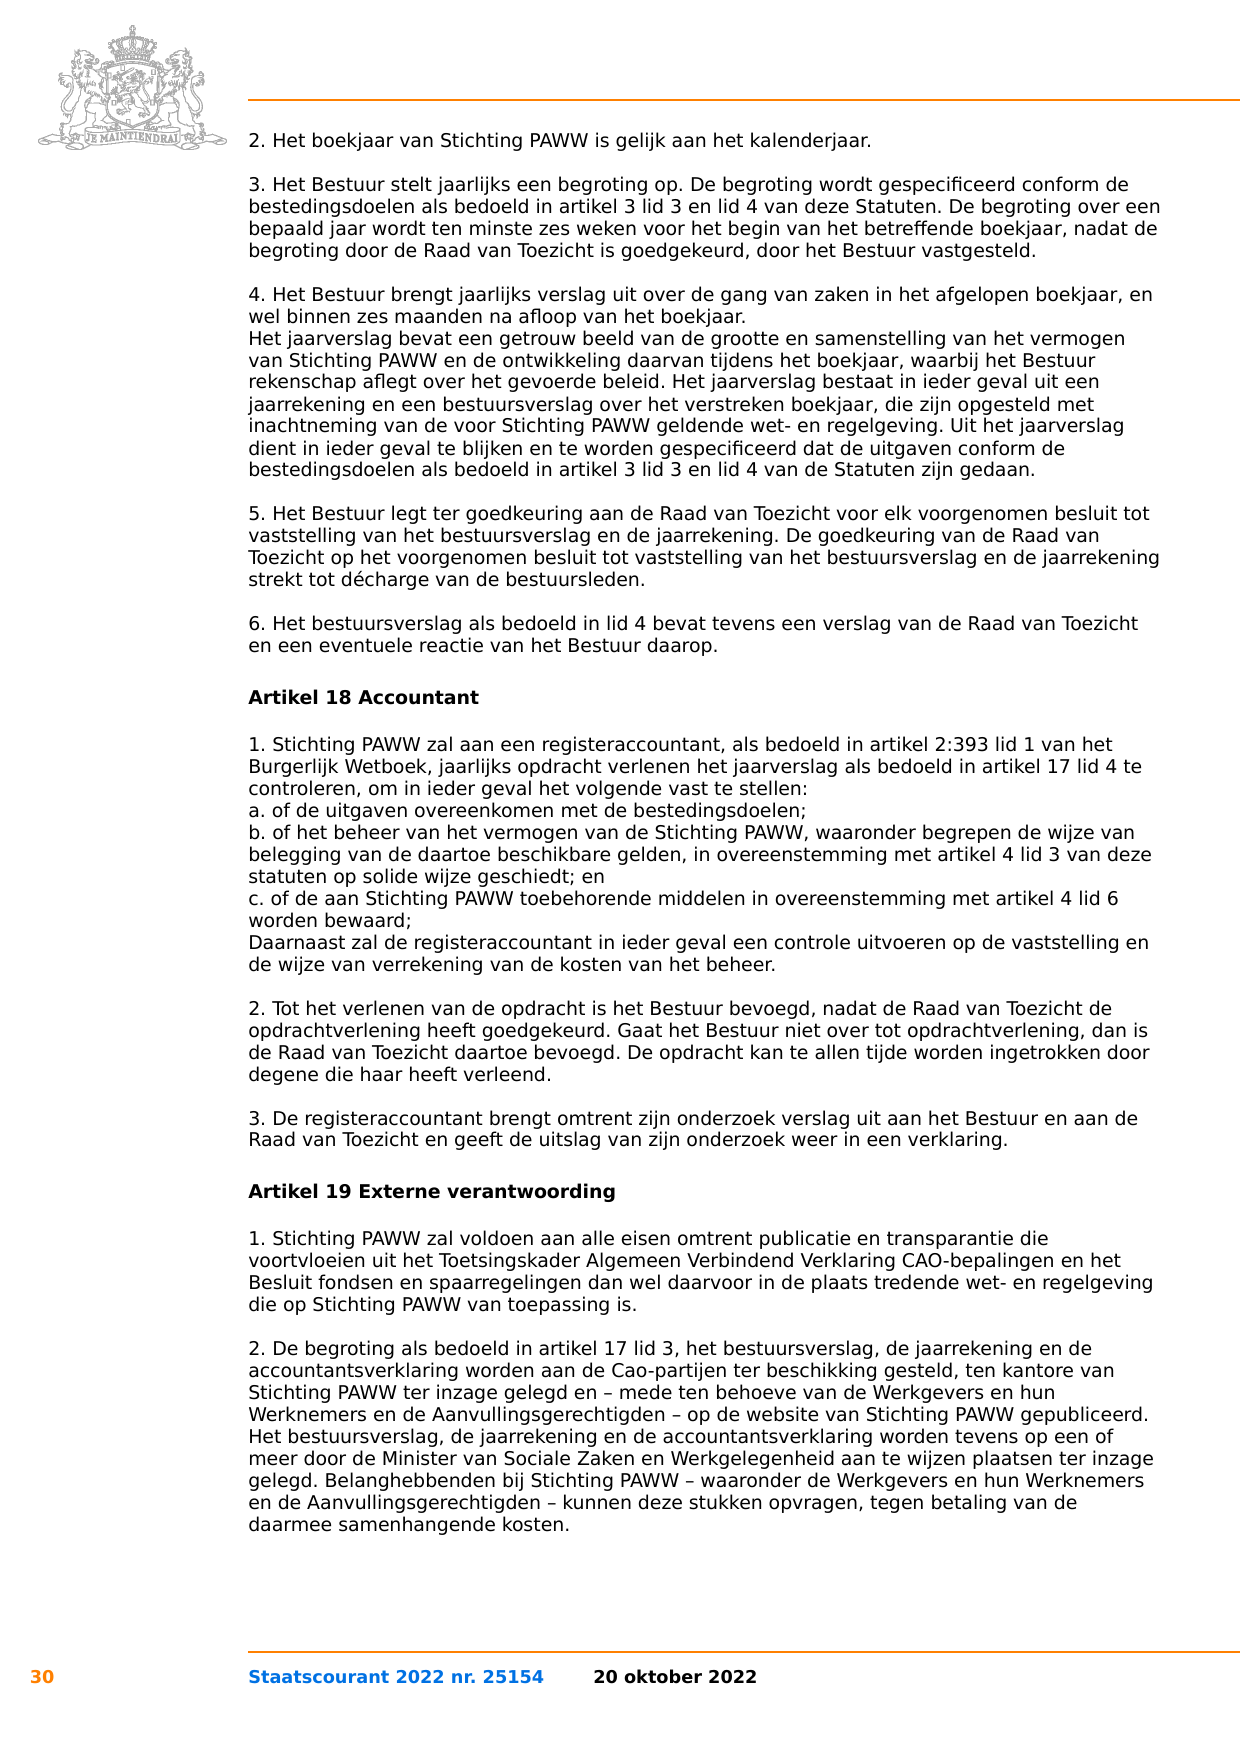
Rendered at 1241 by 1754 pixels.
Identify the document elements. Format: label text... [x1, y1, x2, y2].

subtitle Artikel 19 Externe verantwoording [248, 1181, 1163, 1203]
text 1. Stichting PAWW zal aan een registeraccountant, als bedoeld in artikel 2:393 lid 1 van het Burgerlijk Wetboek, jaarlijks opdracht verlenen het jaarverslag als bedoeld in artikel 17 lid 4 te controleren, om in ieder geval het volgende vast te stellen: [248, 734, 1163, 800]
text c. of de aan Stichting PAWW toebehorende middelen in overeenstemming met artikel 4 lid 6 worden bewaard; [248, 888, 1163, 932]
text 2. Tot het verlenen van de opdracht is het Bestuur bevoegd, nadat de Raad van Toezicht de opdrachtverlening heeft goedgekeurd. Gaat het Bestuur niet over tot opdrachtverlening, dan is de Raad van Toezicht daartoe bevoegd. De opdracht kan te allen tijde worden ingetrokken door degene die haar heeft verleend. [248, 998, 1163, 1086]
text 3. De registeraccountant brengt omtrent zijn onderzoek verslag uit aan het Bestuur en aan de Raad van Toezicht en geeft de uitslag van zijn onderzoek weer in een verklaring. [248, 1107, 1163, 1151]
text a. of de uitgaven overeenkomen met de bestedingsdoelen; [248, 800, 1163, 822]
text 2. Het boekjaar van Stichting PAWW is gelijk aan het kalenderjaar. [248, 130, 1163, 152]
subtitle Artikel 18 Accountant [248, 687, 1163, 709]
text Het jaarverslag bevat een getrouw beeld van de grootte en samenstelling van het vermogen van Stichting PAWW en de ontwikkeling daarvan tijdens het boekjaar, waarbij het Bestuur rekenschap aflegt over het gevoerde beleid. Het jaarverslag bestaat in ieder geval uit een jaarrekening en een bestuursverslag over het verstreken boekjaar, die zijn opgesteld met inachtneming van de voor Stichting PAWW geldende wet- en regelgeving. Uit het jaarverslag dient in ieder geval te blijken en te worden gespecificeerd dat de uitgaven conform de bestedingsdoelen als bedoeld in artikel 3 lid 3 en lid 4 van de Statuten zijn gedaan. [248, 327, 1163, 481]
picture [38, 25, 227, 150]
text 6. Het bestuursverslag als bedoeld in lid 4 bevat tevens een verslag van de Raad van Toezicht en een eventuele reactie van het Bestuur daarop. [248, 613, 1163, 657]
text 5. Het Bestuur legt ter goedkeuring aan de Raad van Toezicht voor elk voorgenomen besluit tot vaststelling van het bestuursverslag en de jaarrekening. De goedkeuring van de Raad van Toezicht op het voorgenomen besluit tot vaststelling van het bestuursverslag en de jaarrekening strekt tot décharge van de bestuursleden. [248, 503, 1163, 591]
text 4. Het Bestuur brengt jaarlijks verslag uit over de gang van zaken in het afgelopen boekjaar, en wel binnen zes maanden na afloop van het boekjaar. [248, 283, 1163, 327]
text 1. Stichting PAWW zal voldoen aan alle eisen omtrent publicatie en transparantie die voortvloeien uit het Toetsingskader Algemeen Verbindend Verklaring CAO-bepalingen en het Besluit fondsen en spaarregelingen dan wel daarvoor in de plaats tredende wet- en regelgeving die op Stichting PAWW van toepassing is. [248, 1228, 1163, 1316]
text 2. De begroting als bedoeld in artikel 17 lid 3, het bestuursverslag, de jaarrekening en de accountantsverklaring worden aan de Cao-partijen ter beschikking gesteld, ten kantore van Stichting PAWW ter inzage gelegd en – mede ten behoeve van de Werkgevers en hun Werknemers en de Aanvullingsgerechtigden – op de website van Stichting PAWW gepubliceerd. Het bestuursverslag, de jaarrekening en de accountantsverklaring worden tevens op een of meer door de Minister van Sociale Zaken en Werkgelegenheid aan te wijzen plaatsen ter inzage gelegd. Belanghebbenden bij Stichting PAWW – waaronder de Werkgevers en hun Werknemers en de Aanvullingsgerechtigden – kunnen deze stukken opvragen, tegen betaling van de daarmee samenhangende kosten. [248, 1338, 1163, 1536]
text 3. Het Bestuur stelt jaarlijks een begroting op. De begroting wordt gespecificeerd conform de bestedingsdoelen als bedoeld in artikel 3 lid 3 en lid 4 van deze Statuten. De begroting over een bepaald jaar wordt ten minste zes weken voor het begin van het betreffende boekjaar, nadat de begroting door de Raad van Toezicht is goedgekeurd, door het Bestuur vastgesteld. [248, 174, 1163, 262]
text b. of het beheer van het vermogen van de Stichting PAWW, waaronder begrepen de wijze van belegging van de daartoe beschikbare gelden, in overeenstemming met artikel 4 lid 3 van deze statuten op solide wijze geschiedt; en [248, 822, 1163, 888]
text Daarnaast zal de registeraccountant in ieder geval een controle uitvoeren op de vaststelling en de wijze van verrekening van de kosten van het beheer. [248, 932, 1163, 976]
